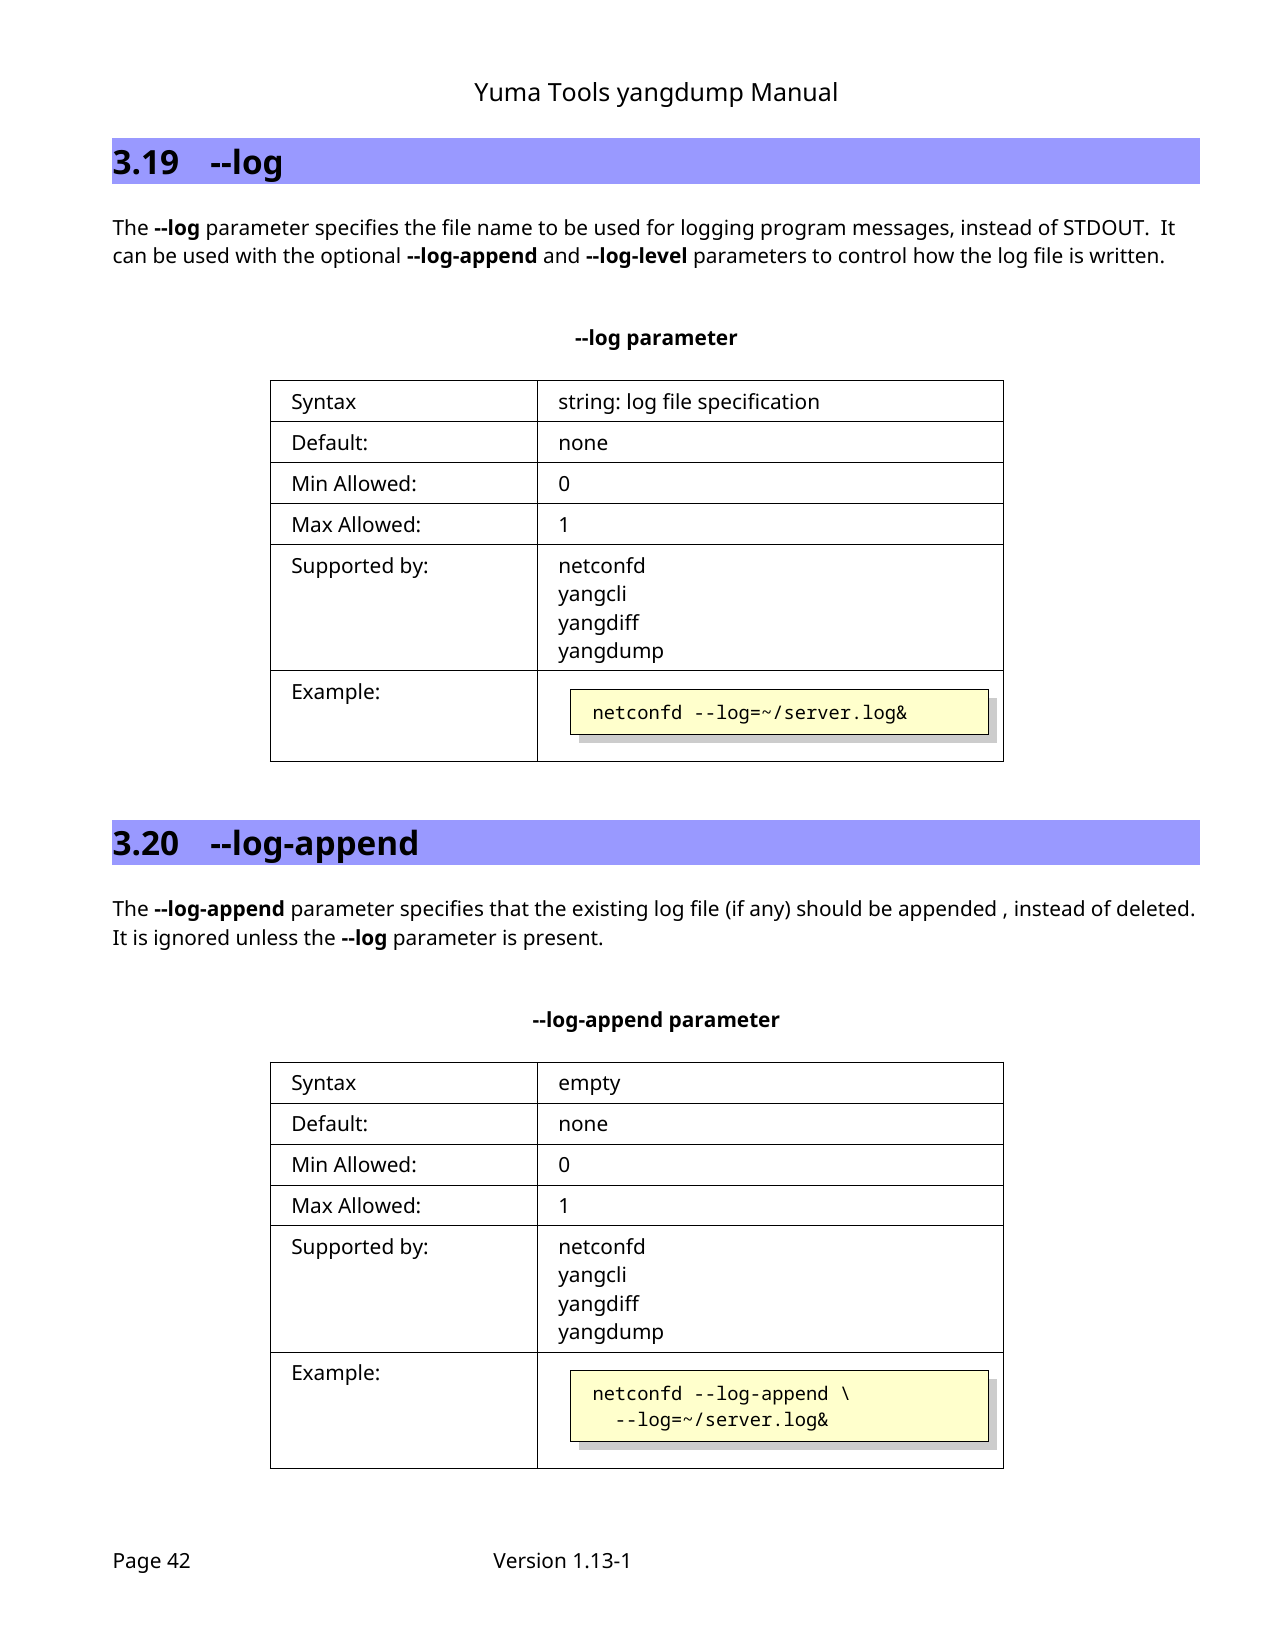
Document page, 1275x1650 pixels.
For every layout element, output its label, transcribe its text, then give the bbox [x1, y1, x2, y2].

table_cell Default: [271, 1104, 537, 1143]
table_cell Supported by: [271, 1226, 537, 1352]
table_cell Default: [271, 422, 537, 462]
table_cell netconfd yangcli yangdiff yangdump [538, 1226, 1003, 1352]
table_cell none [538, 1104, 1003, 1143]
table_cell Supported by: [271, 545, 537, 670]
table_cell netconfd yangcli yangdiff yangdump [538, 545, 1003, 670]
table_cell none [538, 422, 1003, 462]
table_cell Max Allowed: [271, 1186, 537, 1225]
table_cell Example: [271, 671, 537, 761]
table_cell netconfd --log-append \ --log=~/server.log& [538, 1353, 1003, 1468]
table_cell 1 [538, 504, 1003, 544]
table_cell 1 [538, 1186, 1003, 1225]
text The --log parameter specifies the file name to be used for logging program messages, instead of STDOUT. It can be used with the optional --log-append and --log-level parameters to control how the log file is written. [112, 213, 1200, 270]
table_header Syntax [271, 381, 537, 421]
table_cell Min Allowed: [271, 463, 537, 503]
subtitle --log-append [112, 820, 1200, 865]
subtitle --log parameter [127, 323, 1185, 352]
table_cell 0 [538, 1145, 1003, 1184]
subtitle --log [112, 138, 1200, 184]
table_header string: log file specification [538, 381, 1003, 421]
table_cell netconfd --log=~/server.log& [538, 671, 1003, 761]
table_header Syntax [271, 1063, 537, 1103]
table_cell 0 [538, 463, 1003, 503]
text The --log-append parameter specifies that the existing log file (if any) should be appended , instead of deleted. It is ignored unless the --log parameter is present. [112, 894, 1200, 951]
table_cell Max Allowed: [271, 504, 537, 544]
table_header empty [538, 1063, 1003, 1103]
table_cell Min Allowed: [271, 1145, 537, 1184]
subtitle --log-append parameter [127, 1005, 1185, 1033]
table_cell Example: [271, 1353, 537, 1468]
